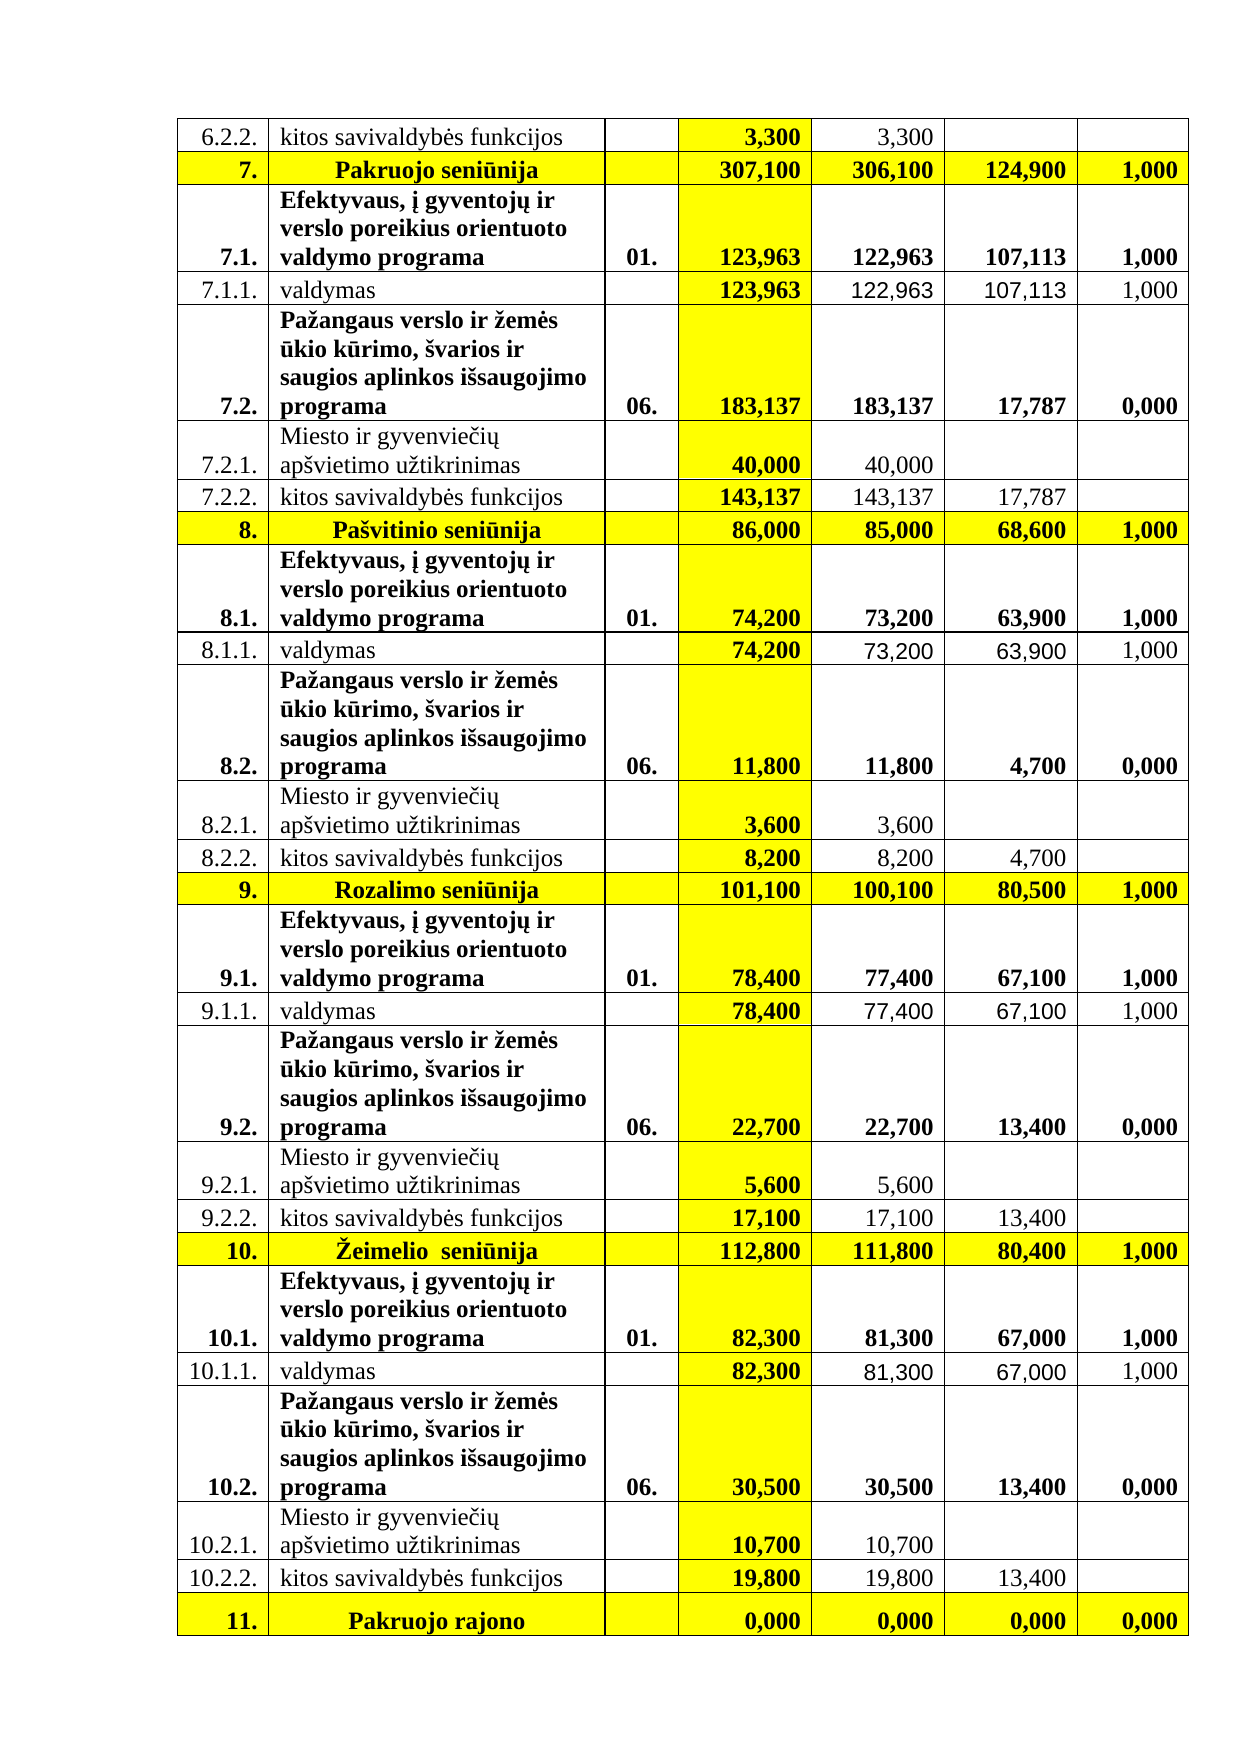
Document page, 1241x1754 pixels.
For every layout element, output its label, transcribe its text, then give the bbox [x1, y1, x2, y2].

table_cell 78,400 [679, 993, 811, 1024]
table_cell 13,400 [945, 1386, 1077, 1501]
table_cell 1,000 [1078, 633, 1188, 664]
table_cell Miesto ir gyvenviečių apšvietimo užtikrinimas [269, 1502, 604, 1559]
table_cell 82,300 [679, 1353, 811, 1385]
table_cell 107,113 [945, 185, 1077, 271]
table_cell 1,000 [1078, 1266, 1188, 1352]
table_cell 107,113 [945, 272, 1077, 304]
table_cell 3,600 [812, 781, 944, 839]
table_cell 80,400 [945, 1233, 1077, 1265]
table_cell 1,000 [1078, 1353, 1188, 1385]
table_cell valdymas [269, 272, 604, 304]
table_cell [1078, 781, 1188, 839]
table_cell [1078, 1502, 1188, 1559]
table_cell [606, 633, 678, 664]
table_cell 0,000 [679, 1593, 811, 1635]
table_cell Miesto ir gyvenviečių apšvietimo užtikrinimas [269, 1142, 604, 1199]
table_cell 307,100 [679, 152, 811, 184]
table_cell Pažangaus verslo ir žemės ūkio kūrimo, švarios ir saugios aplinkos išsaugojimo programa [269, 1026, 604, 1141]
table_cell 6.2.2. [178, 119, 268, 151]
table_cell 0,000 [1078, 1026, 1188, 1141]
table_cell 8.2. [178, 665, 268, 780]
table_cell [1078, 840, 1188, 872]
table_cell Efektyvaus, į gyventojų ir verslo poreikius orientuoto valdymo programa [269, 185, 604, 271]
table_cell 122,963 [812, 272, 944, 304]
table_cell Efektyvaus, į gyventojų ir verslo poreikius orientuoto valdymo programa [269, 1266, 604, 1352]
table_cell 5,600 [812, 1142, 944, 1199]
table_cell 1,000 [1078, 1233, 1188, 1265]
table_cell 17,787 [945, 305, 1077, 420]
table_cell 100,100 [812, 873, 944, 904]
table_cell 17,100 [679, 1200, 811, 1232]
table_cell 9. [178, 873, 268, 904]
table_cell 1,000 [1078, 272, 1188, 304]
table_cell 9.2.2. [178, 1200, 268, 1232]
table_cell 111,800 [812, 1233, 944, 1265]
table_cell Pakruojo seniūnija [269, 152, 604, 184]
table_cell 01. [606, 905, 678, 992]
table_cell 7. [178, 152, 268, 184]
table_cell 123,963 [679, 272, 811, 304]
table_cell 17,100 [812, 1200, 944, 1232]
table_cell [606, 272, 678, 304]
table_cell 73,200 [812, 633, 944, 664]
table_cell 11. [178, 1593, 268, 1635]
table_cell 143,137 [812, 480, 944, 511]
table_cell 22,700 [812, 1026, 944, 1141]
table_cell 1,000 [1078, 512, 1188, 544]
table_cell 77,400 [812, 993, 944, 1024]
table_cell 1,000 [1078, 905, 1188, 992]
table_cell 10.2.2. [178, 1560, 268, 1592]
table_cell [1078, 1142, 1188, 1199]
table_cell 8.2.2. [178, 840, 268, 872]
table_cell Rozalimo seniūnija [269, 873, 604, 904]
table_cell 06. [606, 1386, 678, 1501]
table_cell 0,000 [812, 1593, 944, 1635]
table_cell valdymas [269, 1353, 604, 1385]
table_cell 10.2. [178, 1386, 268, 1501]
table_cell 0,000 [1078, 1386, 1188, 1501]
table_cell [1078, 421, 1188, 478]
table_cell [1078, 1560, 1188, 1592]
table_cell 78,400 [679, 905, 811, 992]
table_cell 63,900 [945, 545, 1077, 631]
table_cell 8,200 [812, 840, 944, 872]
table_cell [945, 1142, 1077, 1199]
table_cell 13,400 [945, 1560, 1077, 1592]
table_cell 30,500 [679, 1386, 811, 1501]
table_cell 9.2. [178, 1026, 268, 1141]
table_cell 10.1.1. [178, 1353, 268, 1385]
table_cell Miesto ir gyvenviečių apšvietimo užtikrinimas [269, 781, 604, 839]
table_cell 67,000 [945, 1353, 1077, 1385]
table_cell 10.2.1. [178, 1502, 268, 1559]
table_cell 3,300 [679, 119, 811, 151]
table_cell 7.2.1. [178, 421, 268, 478]
table_cell [606, 1353, 678, 1385]
table_cell 1,000 [1078, 873, 1188, 904]
table_cell 124,900 [945, 152, 1077, 184]
table_cell [606, 873, 678, 904]
table_cell 68,600 [945, 512, 1077, 544]
table_cell Pažangaus verslo ir žemės ūkio kūrimo, švarios ir saugios aplinkos išsaugojimo programa [269, 305, 604, 420]
table_cell kitos savivaldybės funkcijos [269, 1200, 604, 1232]
table_cell 13,400 [945, 1200, 1077, 1232]
table_cell 10,700 [679, 1502, 811, 1559]
table_cell 306,100 [812, 152, 944, 184]
table_cell 01. [606, 545, 678, 631]
table_cell 8.2.1. [178, 781, 268, 839]
table_cell 8. [178, 512, 268, 544]
table_cell 4,700 [945, 840, 1077, 872]
table_cell 73,200 [812, 545, 944, 631]
table_cell 0,000 [1078, 665, 1188, 780]
table_cell 8.1. [178, 545, 268, 631]
table_cell 85,000 [812, 512, 944, 544]
table_cell 183,137 [812, 305, 944, 420]
table_cell [606, 840, 678, 872]
table_cell 183,137 [679, 305, 811, 420]
table_cell [606, 781, 678, 839]
table_cell 74,200 [679, 545, 811, 631]
table_cell [606, 512, 678, 544]
table_cell 1,000 [1078, 185, 1188, 271]
table_cell 0,000 [1078, 305, 1188, 420]
table_cell 74,200 [679, 633, 811, 664]
table_cell 7.1.1. [178, 272, 268, 304]
table_cell 7.2. [178, 305, 268, 420]
table_cell 101,100 [679, 873, 811, 904]
table_cell 9.1. [178, 905, 268, 992]
table_cell [606, 1560, 678, 1592]
table_cell Pašvitinio seniūnija [269, 512, 604, 544]
table_cell 123,963 [679, 185, 811, 271]
table_cell 11,800 [679, 665, 811, 780]
table_cell [945, 781, 1077, 839]
table_cell [945, 1502, 1077, 1559]
table_cell 22,700 [679, 1026, 811, 1141]
table_cell [606, 480, 678, 511]
table_cell 8.1.1. [178, 633, 268, 664]
table_cell 143,137 [679, 480, 811, 511]
table_cell 9.1.1. [178, 993, 268, 1024]
table_cell [606, 993, 678, 1024]
table_cell Pažangaus verslo ir žemės ūkio kūrimo, švarios ir saugios aplinkos išsaugojimo programa [269, 665, 604, 780]
table_cell Miesto ir gyvenviečių apšvietimo užtikrinimas [269, 421, 604, 478]
table_cell 86,000 [679, 512, 811, 544]
table_cell [1078, 480, 1188, 511]
table_cell [606, 421, 678, 478]
table_cell 82,300 [679, 1266, 811, 1352]
table_cell 01. [606, 1266, 678, 1352]
table_cell 81,300 [812, 1353, 944, 1385]
table_cell 30,500 [812, 1386, 944, 1501]
table_cell kitos savivaldybės funkcijos [269, 119, 604, 151]
table_cell kitos savivaldybės funkcijos [269, 1560, 604, 1592]
table_cell 40,000 [679, 421, 811, 478]
table_cell [945, 119, 1077, 151]
table_cell 5,600 [679, 1142, 811, 1199]
table_cell 19,800 [812, 1560, 944, 1592]
table_cell [606, 1502, 678, 1559]
table_cell 0,000 [1078, 1593, 1188, 1635]
table_cell 67,100 [945, 905, 1077, 992]
table_cell valdymas [269, 993, 604, 1024]
table_cell [606, 119, 678, 151]
table_cell 8,200 [679, 840, 811, 872]
table_cell 122,963 [812, 185, 944, 271]
table_cell [606, 1593, 678, 1635]
table_cell 3,300 [812, 119, 944, 151]
table_cell [606, 1200, 678, 1232]
table_cell [606, 152, 678, 184]
table_cell [945, 421, 1077, 478]
table_cell 112,800 [679, 1233, 811, 1265]
table_cell 1,000 [1078, 545, 1188, 631]
table_cell 81,300 [812, 1266, 944, 1352]
table_cell 7.2.2. [178, 480, 268, 511]
table_cell valdymas [269, 633, 604, 664]
table_cell 06. [606, 665, 678, 780]
table_cell 10,700 [812, 1502, 944, 1559]
table_cell Efektyvaus, į gyventojų ir verslo poreikius orientuoto valdymo programa [269, 545, 604, 631]
table_cell 01. [606, 185, 678, 271]
table_cell 1,000 [1078, 152, 1188, 184]
table_cell Pakruojo rajono [269, 1593, 604, 1635]
table_cell [1078, 119, 1188, 151]
table_cell 67,000 [945, 1266, 1077, 1352]
table_cell 11,800 [812, 665, 944, 780]
table_cell Efektyvaus, į gyventojų ir verslo poreikius orientuoto valdymo programa [269, 905, 604, 992]
table_cell [1078, 1200, 1188, 1232]
table_cell 17,787 [945, 480, 1077, 511]
table_cell 10. [178, 1233, 268, 1265]
table_cell 0,000 [945, 1593, 1077, 1635]
table_cell kitos savivaldybės funkcijos [269, 840, 604, 872]
table_cell kitos savivaldybės funkcijos [269, 480, 604, 511]
table_cell 63,900 [945, 633, 1077, 664]
table_cell 06. [606, 1026, 678, 1141]
table_cell Žeimelio seniūnija [269, 1233, 604, 1265]
table_cell [606, 1142, 678, 1199]
table_cell 13,400 [945, 1026, 1077, 1141]
table_cell 3,600 [679, 781, 811, 839]
table_cell 4,700 [945, 665, 1077, 780]
table_cell 06. [606, 305, 678, 420]
table_cell 77,400 [812, 905, 944, 992]
table_cell 1,000 [1078, 993, 1188, 1024]
table_cell 67,100 [945, 993, 1077, 1024]
table_cell 10.1. [178, 1266, 268, 1352]
table_cell [606, 1233, 678, 1265]
table_cell 7.1. [178, 185, 268, 271]
table_cell 9.2.1. [178, 1142, 268, 1199]
table_cell 19,800 [679, 1560, 811, 1592]
table_cell Pažangaus verslo ir žemės ūkio kūrimo, švarios ir saugios aplinkos išsaugojimo programa [269, 1386, 604, 1501]
table_cell 80,500 [945, 873, 1077, 904]
table_cell 40,000 [812, 421, 944, 478]
